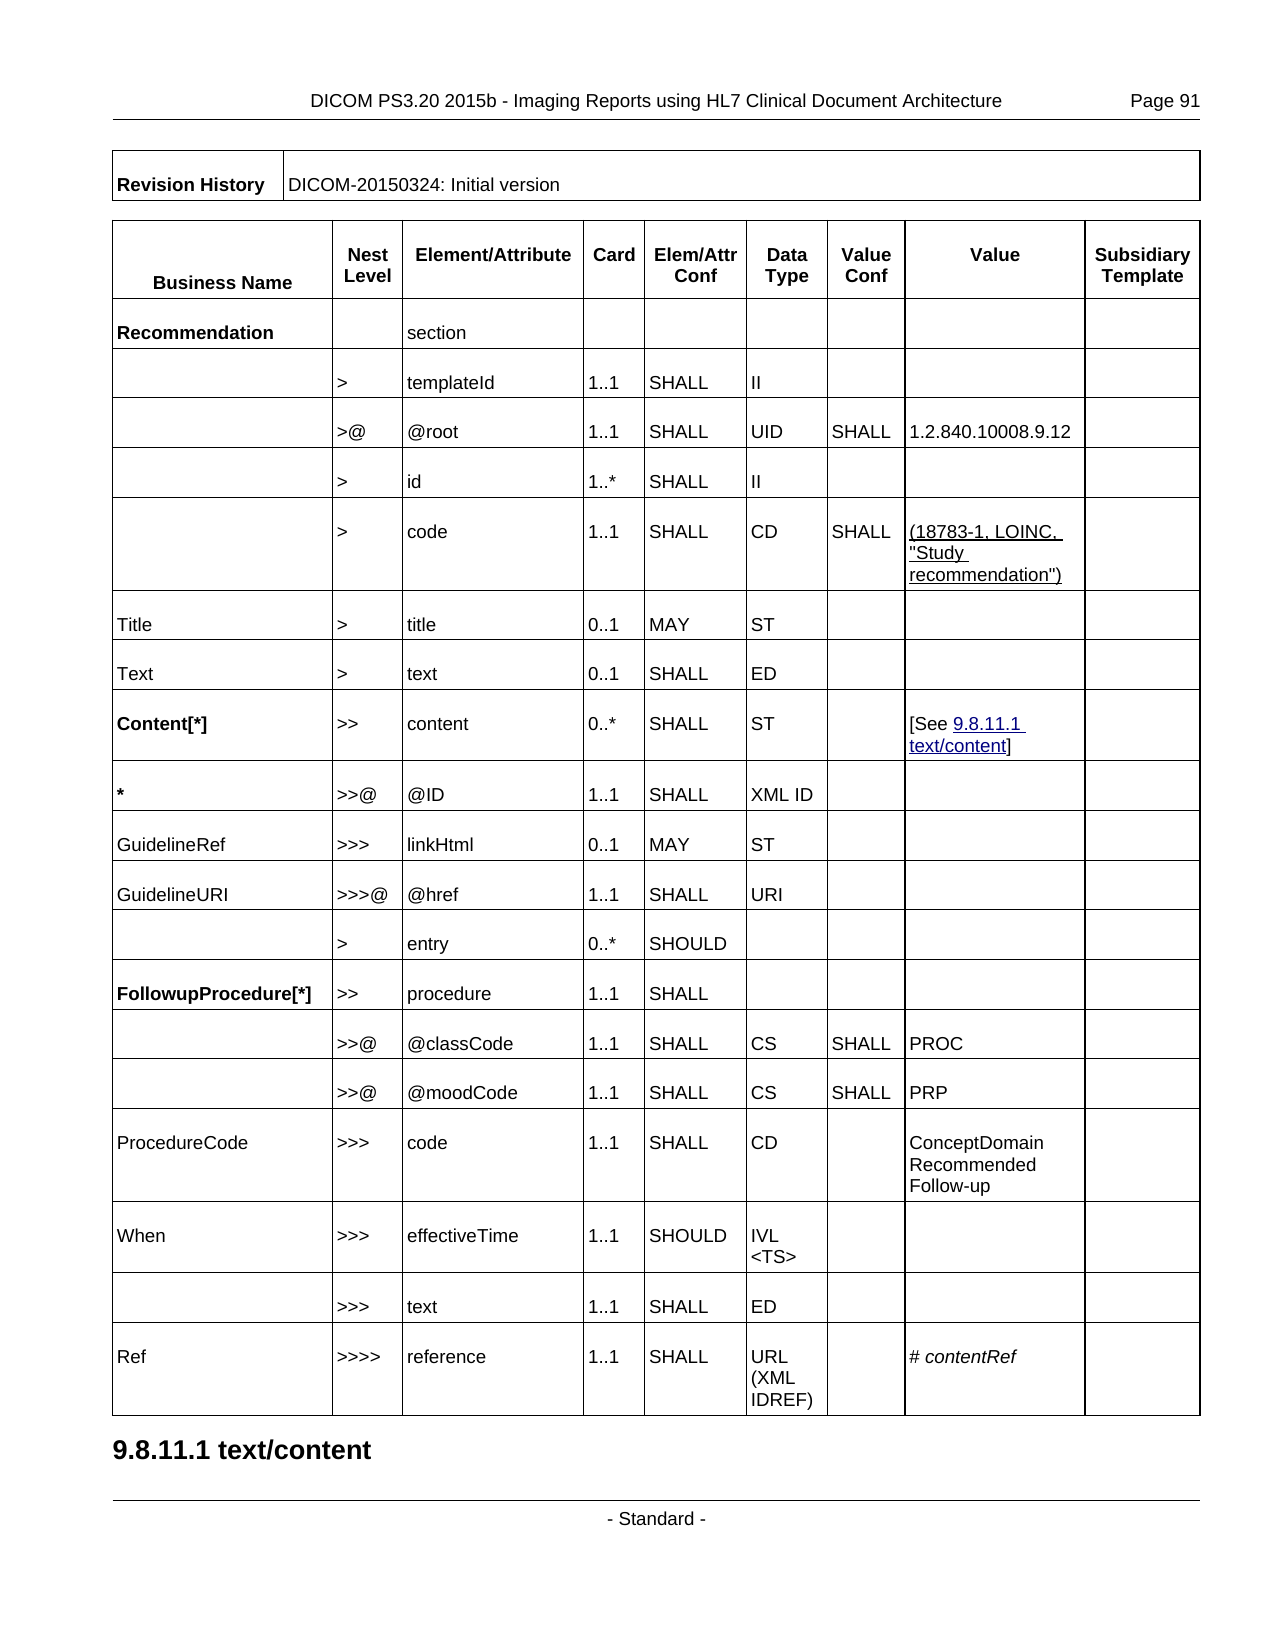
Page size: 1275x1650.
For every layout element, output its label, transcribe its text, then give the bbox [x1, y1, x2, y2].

table_cell ED [747, 1273, 827, 1322]
table_cell SHALL [828, 398, 904, 447]
table_cell [828, 811, 904, 859]
table_cell 0..* [584, 910, 644, 959]
table_cell 1..1 [584, 498, 644, 589]
table_cell reference [403, 1323, 583, 1414]
table_cell SHALL [645, 398, 746, 447]
table_cell [906, 640, 1084, 689]
table_cell 1..1 [584, 1202, 644, 1272]
table_cell Procedure​Code [113, 1109, 332, 1201]
table_cell section [403, 299, 583, 348]
table_cell [113, 1273, 332, 1322]
table_cell UID [747, 398, 827, 447]
table_cell SHOULD [645, 910, 746, 959]
table_cell Revision History [113, 151, 283, 200]
table_cell 1..1 [584, 349, 644, 397]
table_cell [1086, 910, 1199, 959]
table_cell [906, 861, 1084, 909]
table_header Business Name [113, 221, 332, 298]
table_cell 1..1 [584, 1010, 644, 1058]
table_cell >>>@ [333, 861, 402, 909]
table_cell [828, 448, 904, 497]
table_cell Title [113, 591, 332, 639]
table_cell [1086, 299, 1199, 348]
table_cell [1086, 811, 1199, 859]
table_cell [906, 591, 1084, 639]
table_cell ST [747, 690, 827, 760]
table_cell MAY [645, 811, 746, 859]
table_cell [747, 299, 827, 348]
table_cell [1086, 448, 1199, 497]
table_cell [906, 349, 1084, 397]
table_cell [1086, 960, 1199, 1008]
table_cell SHALL [645, 761, 746, 810]
table_cell 1..1 [584, 761, 644, 810]
table_cell Guideline​URI [113, 861, 332, 909]
table_cell SHALL [645, 1109, 746, 1201]
table_cell PROC [906, 1010, 1084, 1058]
table_cell content [403, 690, 583, 760]
table_cell [828, 910, 904, 959]
table_cell [747, 960, 827, 1008]
table_cell @href [403, 861, 583, 909]
table_header Subsidiary Template [1086, 221, 1199, 298]
table_cell >>> [333, 1273, 402, 1322]
table_cell SHALL [828, 498, 904, 589]
table_cell [1086, 1059, 1199, 1108]
table_cell [See 9.8.11.1 text/content] [906, 690, 1084, 760]
table_cell Ref [113, 1323, 332, 1414]
table_cell (18783-1, LOINC, "Study recommendation") [906, 498, 1084, 589]
table_cell >>@ [333, 1010, 402, 1058]
table_cell @root [403, 398, 583, 447]
table_cell [747, 910, 827, 959]
table_cell >> [333, 960, 402, 1008]
table_cell Concept​Domain Recommended Follow-up [906, 1109, 1084, 1201]
table_cell [1086, 640, 1199, 689]
text 9.8.11.1 text/content [112, 1434, 1200, 1466]
table_cell [828, 1323, 904, 1414]
table_cell @moodCode [403, 1059, 583, 1108]
table_cell ST [747, 591, 827, 639]
table_cell II [747, 448, 827, 497]
table_cell [906, 960, 1084, 1008]
table_cell entry [403, 910, 583, 959]
table_cell > [333, 498, 402, 589]
table_cell * [113, 761, 332, 810]
table_cell [1086, 690, 1199, 760]
table_cell [113, 1010, 332, 1058]
table_cell PRP [906, 1059, 1084, 1108]
table_cell >>>> [333, 1323, 402, 1414]
table_cell SHALL [645, 640, 746, 689]
table_cell IVL <TS> [747, 1202, 827, 1272]
table_cell [828, 640, 904, 689]
table_cell 1..1 [584, 861, 644, 909]
table_cell When [113, 1202, 332, 1272]
table_cell 0..1 [584, 591, 644, 639]
table_cell [113, 448, 332, 497]
table_cell [828, 1202, 904, 1272]
table_cell > [333, 448, 402, 497]
table_cell Text [113, 640, 332, 689]
table_cell MAY [645, 591, 746, 639]
table_cell 0..1 [584, 811, 644, 859]
table_header Elem/Attr Conf [645, 221, 746, 298]
table_cell SHOULD [645, 1202, 746, 1272]
table_cell [906, 761, 1084, 810]
table_cell [828, 299, 904, 348]
table_cell [828, 591, 904, 639]
table_cell ED [747, 640, 827, 689]
table_header Card [584, 221, 644, 298]
table_cell Content[*] [113, 690, 332, 760]
table_cell > [333, 640, 402, 689]
table_cell SHALL [645, 498, 746, 589]
table_cell >>@ [333, 761, 402, 810]
table_cell [113, 1059, 332, 1108]
table_cell SHALL [645, 861, 746, 909]
table_cell [828, 690, 904, 760]
table_header Nest Level [333, 221, 402, 298]
table_cell 1..* [584, 448, 644, 497]
table_cell [1086, 861, 1199, 909]
table_cell [645, 299, 746, 348]
table_cell template​Id [403, 349, 583, 397]
table_cell code [403, 498, 583, 589]
table_cell 1..1 [584, 1059, 644, 1108]
table_cell [906, 448, 1084, 497]
table_cell SHALL [645, 1273, 746, 1322]
table_cell [1086, 1323, 1199, 1414]
table_cell [1086, 1202, 1199, 1272]
table_cell [828, 1273, 904, 1322]
table_cell SHALL [645, 1323, 746, 1414]
table_cell SHALL [645, 960, 746, 1008]
table_cell [113, 910, 332, 959]
table_cell Guideline​Ref [113, 811, 332, 859]
table_cell [828, 349, 904, 397]
table_cell [828, 960, 904, 1008]
table_cell [1086, 591, 1199, 639]
table_cell [906, 299, 1084, 348]
table_cell 1..1 [584, 1273, 644, 1322]
table_cell SHALL [645, 690, 746, 760]
table_cell [113, 349, 332, 397]
table_cell >>> [333, 1202, 402, 1272]
table_cell 1..1 [584, 398, 644, 447]
table_cell [906, 1202, 1084, 1272]
table_cell [906, 811, 1084, 859]
table_cell text [403, 1273, 583, 1322]
table_cell >>> [333, 1109, 402, 1201]
table_cell procedure [403, 960, 583, 1008]
table_cell >>@ [333, 1059, 402, 1108]
table_header Value Conf [828, 221, 904, 298]
table_cell > [333, 591, 402, 639]
table_cell 0..* [584, 690, 644, 760]
table_cell >> [333, 690, 402, 760]
table_cell URI [747, 861, 827, 909]
table_cell 1.2.840.10008.9.12 [906, 398, 1084, 447]
table_cell >>> [333, 811, 402, 859]
table_cell text [403, 640, 583, 689]
table_cell URL (XML IDREF) [747, 1323, 827, 1414]
table_cell > [333, 349, 402, 397]
table_cell [1086, 1273, 1199, 1322]
table_cell [113, 498, 332, 589]
table_cell @classCode [403, 1010, 583, 1058]
table_cell title [403, 591, 583, 639]
table_cell # content​Ref [906, 1323, 1084, 1414]
table_cell 1..1 [584, 1323, 644, 1414]
table_cell effective​Time [403, 1202, 583, 1272]
table_cell SHALL [828, 1059, 904, 1108]
table_cell [1086, 349, 1199, 397]
table_cell [1086, 1010, 1199, 1058]
table_cell [828, 861, 904, 909]
table_cell [828, 761, 904, 810]
table_cell SHALL [645, 1010, 746, 1058]
table_cell CD [747, 498, 827, 589]
table_cell [828, 1109, 904, 1201]
table_cell ST [747, 811, 827, 859]
table_cell SHALL [645, 1059, 746, 1108]
table_cell Followup​Procedure[*] [113, 960, 332, 1008]
table_cell [333, 299, 402, 348]
table_cell [1086, 1109, 1199, 1201]
table_cell SHALL [828, 1010, 904, 1058]
table_cell Recommendation [113, 299, 332, 348]
table_header Value [906, 221, 1084, 298]
table_cell CS [747, 1010, 827, 1058]
table_cell SHALL [645, 349, 746, 397]
table_cell link​Html [403, 811, 583, 859]
table_cell [113, 398, 332, 447]
table_cell SHALL [645, 448, 746, 497]
table_cell id [403, 448, 583, 497]
table_header Element/​Attribute [403, 221, 583, 298]
table_cell [906, 910, 1084, 959]
table_cell [1086, 498, 1199, 589]
table_cell 1..1 [584, 1109, 644, 1201]
table_cell DICOM-20150324: Initial version [284, 151, 1199, 200]
table_cell 1..1 [584, 960, 644, 1008]
table_cell >@ [333, 398, 402, 447]
table_header Data Type [747, 221, 827, 298]
table_cell [1086, 398, 1199, 447]
table_cell II [747, 349, 827, 397]
table_cell [1086, 761, 1199, 810]
table_cell CD [747, 1109, 827, 1201]
table_cell @ID [403, 761, 583, 810]
table_cell [584, 299, 644, 348]
table_cell code [403, 1109, 583, 1201]
table_cell 0..1 [584, 640, 644, 689]
table_cell [906, 1273, 1084, 1322]
table_cell XML ID [747, 761, 827, 810]
table_cell > [333, 910, 402, 959]
table_cell CS [747, 1059, 827, 1108]
